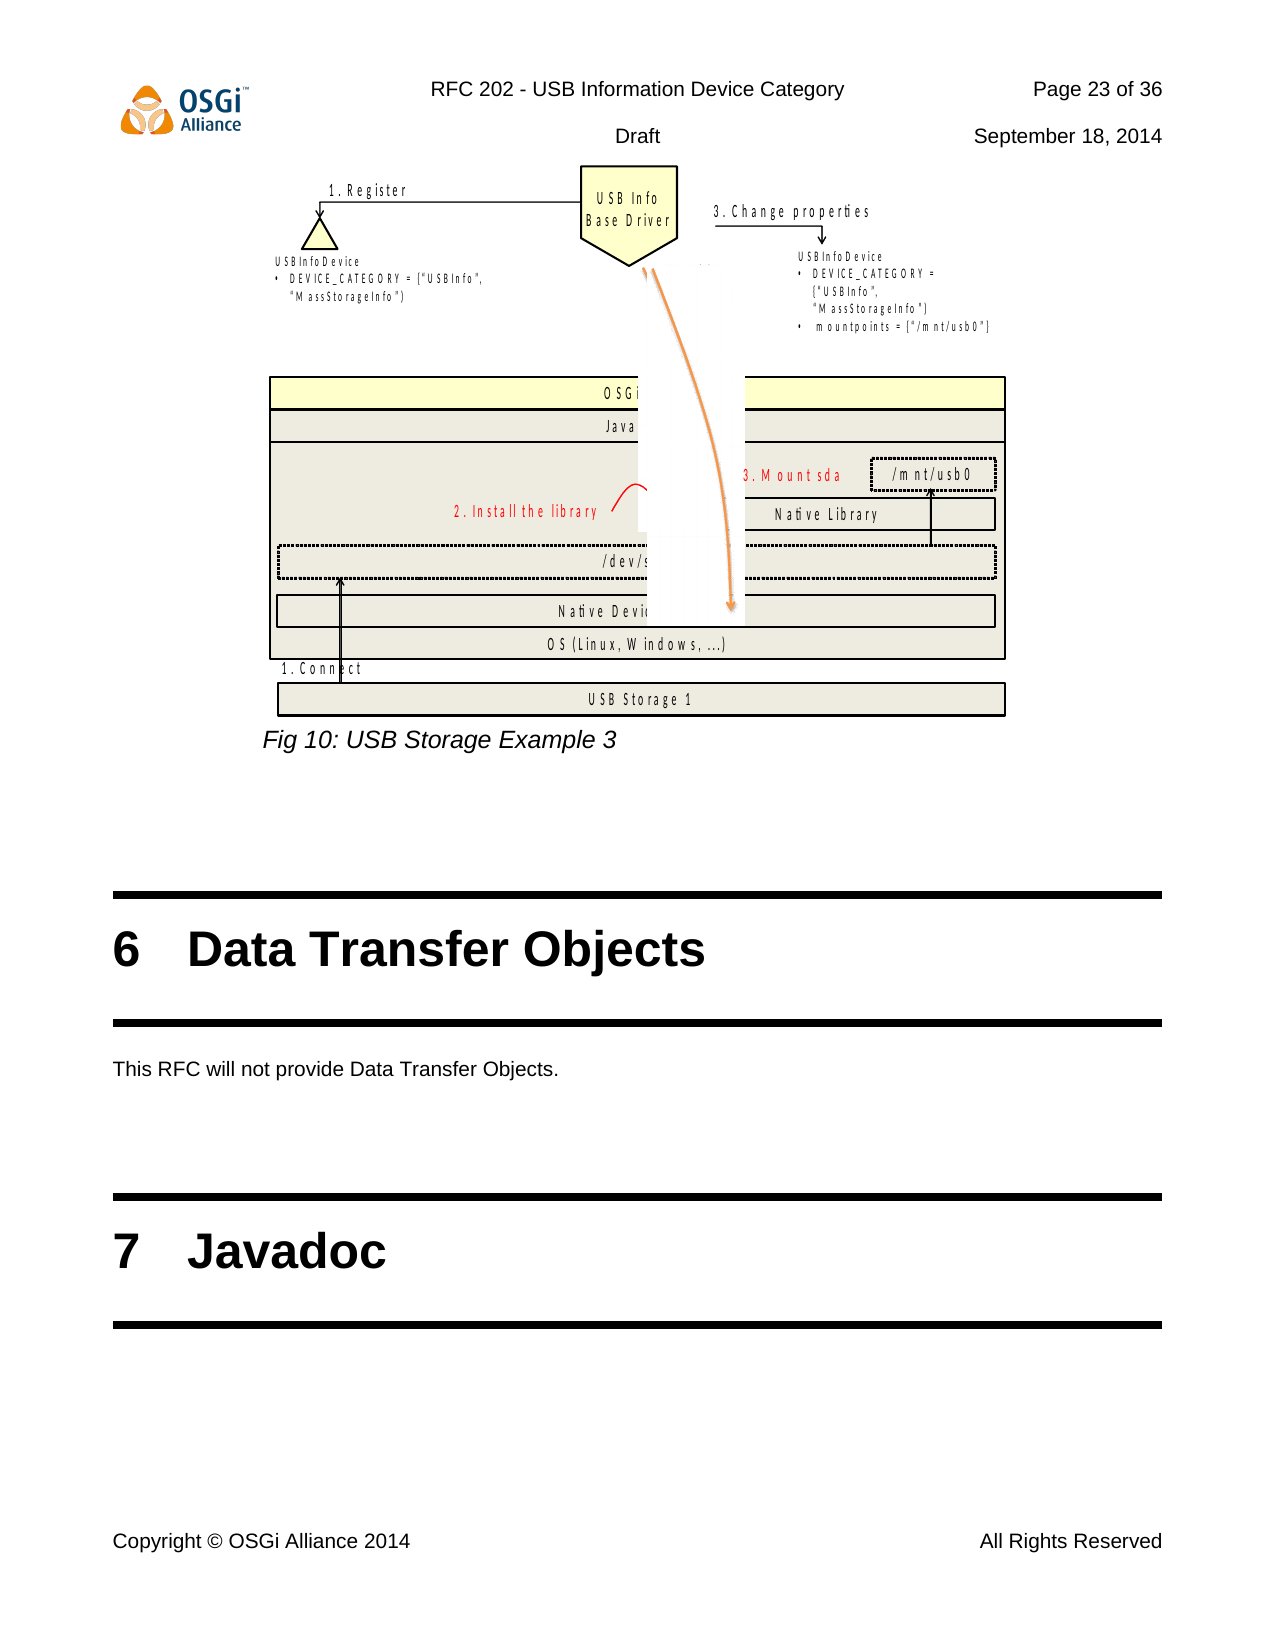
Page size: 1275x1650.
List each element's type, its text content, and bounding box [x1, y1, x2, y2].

subtitle Data Transfer Objects [112, 892, 1162, 1027]
text This RFC will not provide Data Transfer Objects. [112, 1056, 1162, 1080]
text Fig 10: USB Storage Example 3 [262, 726, 1013, 754]
subtitle Javadoc [112, 1194, 1162, 1329]
picture [113, 78, 257, 142]
